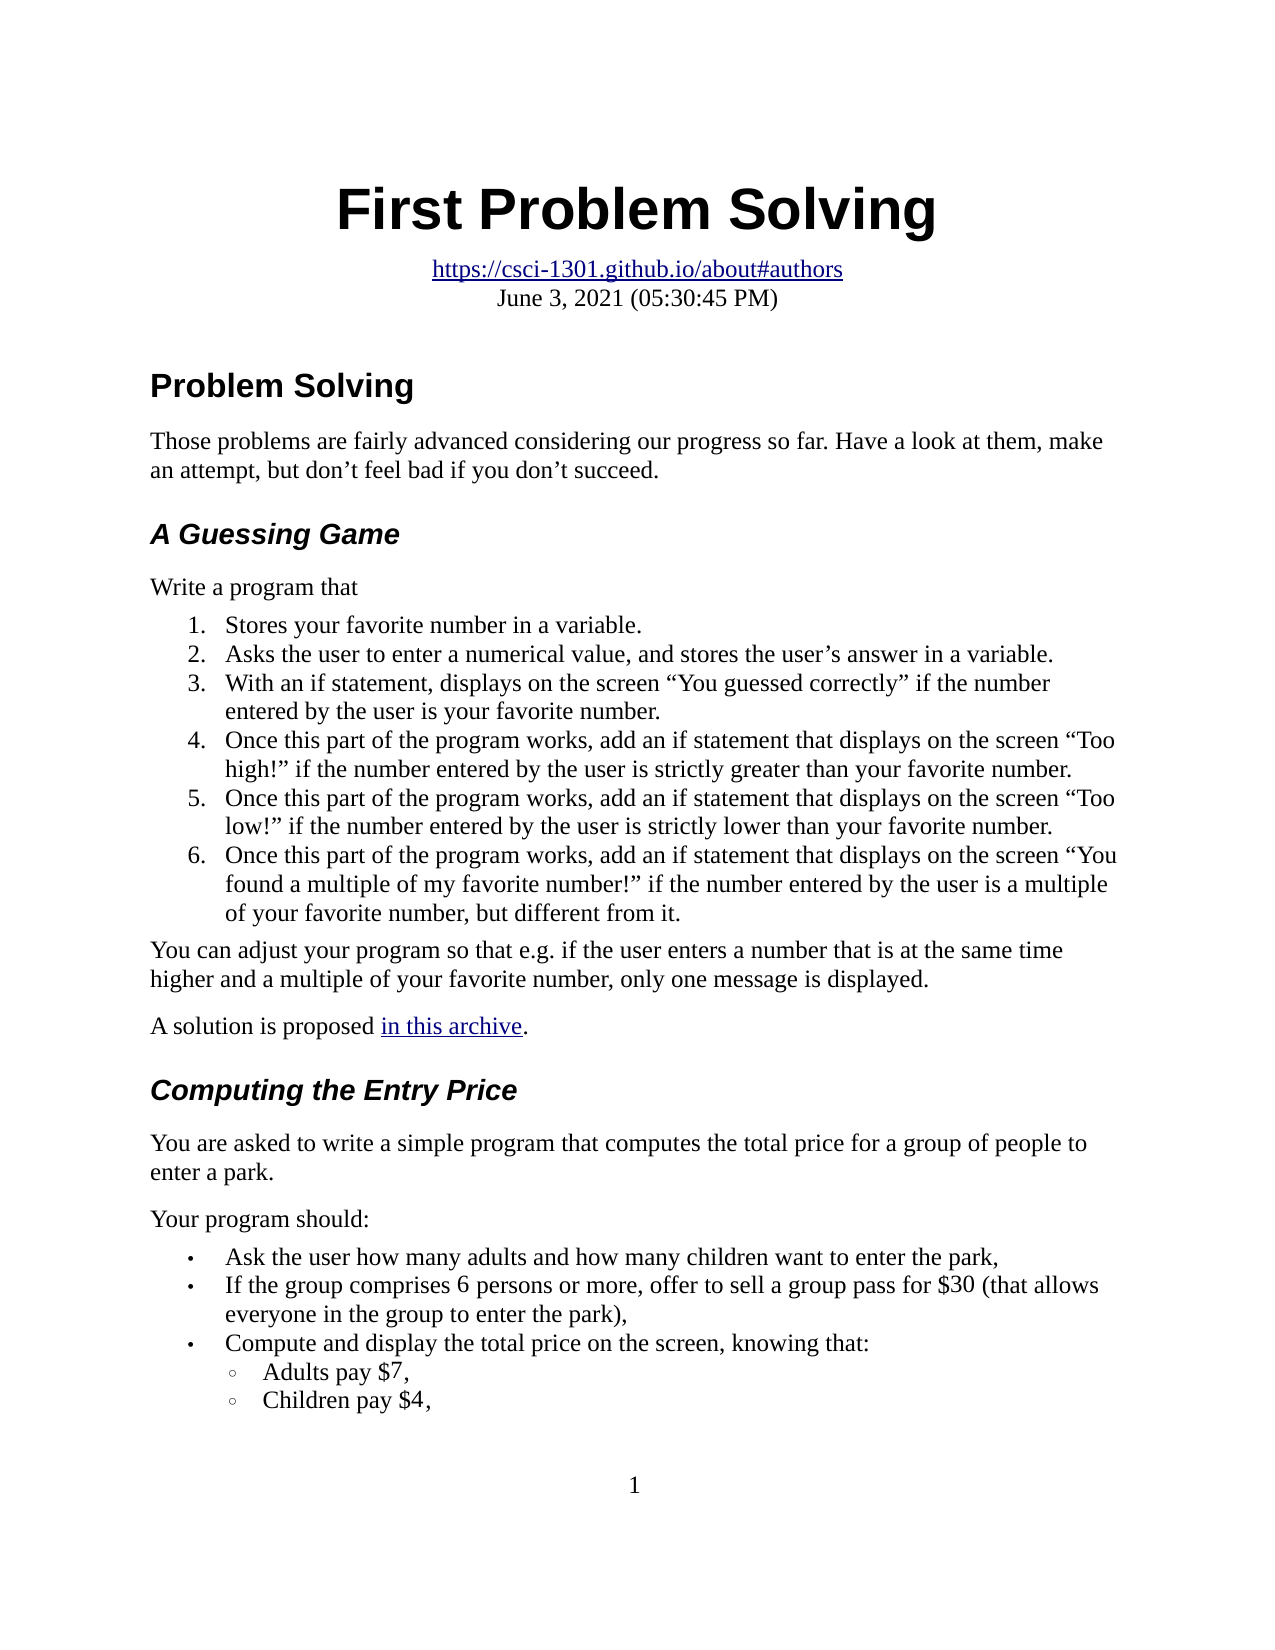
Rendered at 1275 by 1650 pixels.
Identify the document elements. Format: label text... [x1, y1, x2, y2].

list Once this part of the program works, add an if statement that displays on the screen “Too high!” if the number entered by the user is strictly greater than your favorite number. [187, 725, 1125, 783]
subtitle Computing the Entry Price [150, 1073, 1125, 1107]
list With an if statement, displays on the screen “You guessed correctly” if the number entered by the user is your favorite number. [187, 668, 1125, 725]
text You can adjust your program so that e.g. if the user enters a number that is at the same time higher and a multiple of your favorite number, only one message is displayed. [150, 935, 1125, 993]
list Compute and display the total price on the screen, knowing that: [187, 1328, 1125, 1357]
subtitle Problem Solving [150, 366, 1125, 404]
text Your program should: [150, 1204, 1125, 1233]
text Write a program that [150, 572, 1125, 601]
text Those problems are fairly advanced considering our progress so far. Have a look at them, make an attempt, but don’t feel bad if you don’t succeed. [150, 426, 1125, 483]
text You are asked to write a simple program that computes the total price for a group of people to enter a park. [150, 1128, 1125, 1186]
title First Problem Solving [150, 175, 1125, 242]
list Once this part of the program works, add an if statement that displays on the screen “Too low!” if the number entered by the user is strictly lower than your favorite number. [187, 783, 1125, 840]
list Ask the user how many adults and how many children want to enter the park, [187, 1242, 1125, 1270]
list Once this part of the program works, add an if statement that displays on the screen “You found a multiple of my favorite number!” if the number entered by the user is a multiple of your favorite number, but different from it. [187, 840, 1125, 926]
text https://csci-1301.github.io/about#authors [150, 254, 1125, 283]
list Asks the user to enter a numerical value, and stores the user’s answer in a variable. [187, 639, 1125, 668]
text A solution is proposed in this archive. [150, 1011, 1125, 1039]
subtitle A Guessing Game [150, 517, 1125, 551]
list If the group comprises persons or more, offer to sell a group pass for $ (that allows everyone in the group to enter the park), [187, 1270, 1125, 1328]
text June 3, 2021 (05:30:45 PM) [150, 283, 1125, 312]
list Adults pay $, [225, 1357, 1125, 1385]
list Stores your favorite number in a variable. [187, 610, 1125, 639]
list Children pay $, [225, 1385, 1125, 1414]
